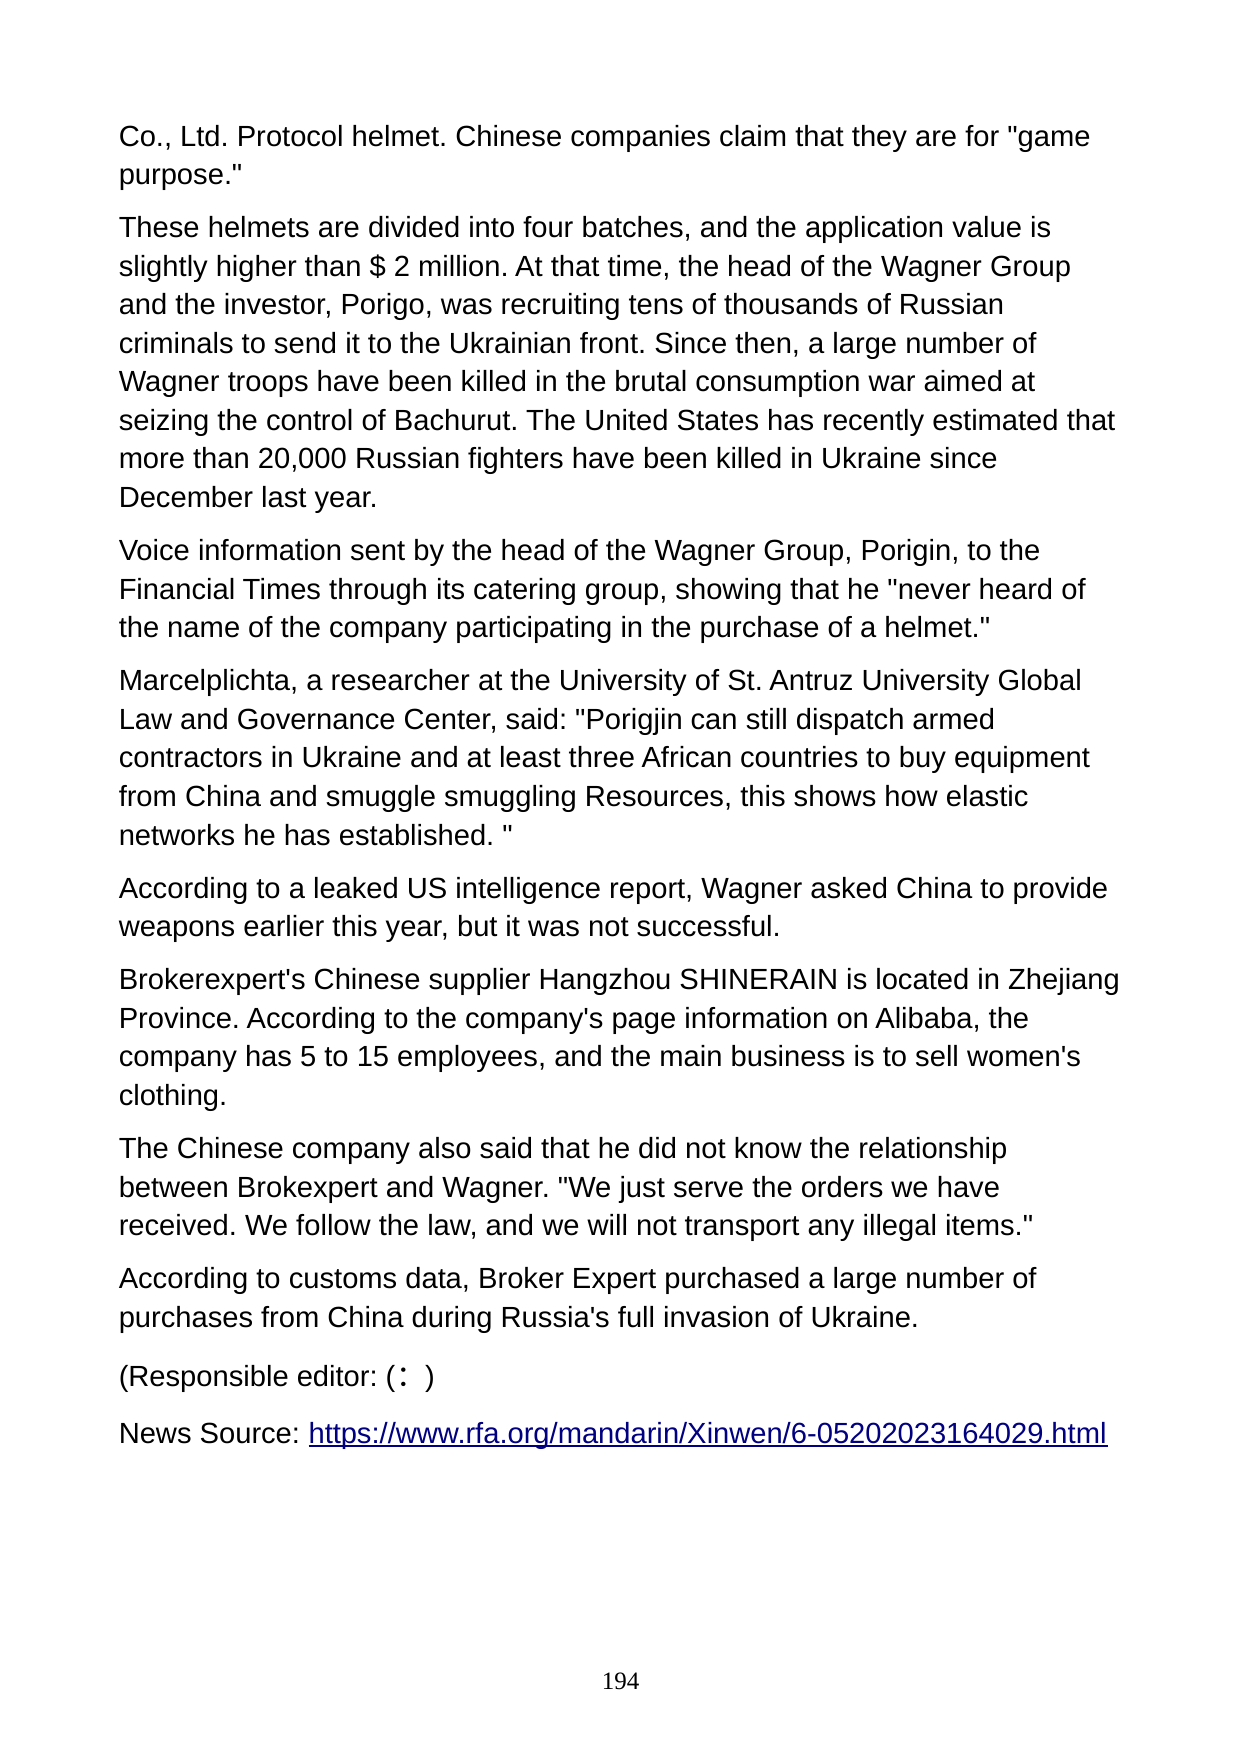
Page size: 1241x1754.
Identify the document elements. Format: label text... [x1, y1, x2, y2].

text According to customs data, Broker Expert purchased a large number of purchases from China during Russia's full invasion of Ukraine. [118, 1261, 1122, 1333]
text The Chinese company also said that he did not know the relationship between Brokexpert and Wagner. "We just serve the orders we have received. We follow the law, and we will not transport any illegal items." [118, 1131, 1122, 1242]
text News Source: https://www.rfa.org/mandarin/Xinwen/6-05202023164029.html [118, 1416, 1122, 1449]
text Co., Ltd. Protocol helmet. Chinese companies claim that they are for "game purpose." [118, 118, 1122, 191]
text Voice information sent by the head of the Wagner Group, Porigin, to the Financial Times through its catering group, showing that he "never heard of the name of the company participating in the purchase of a helmet." [118, 533, 1122, 644]
text Brokerexpert's Chinese supplier Hangzhou SHINERAIN is located in Zhejiang Province. According to the company's page information on Alibaba, the company has 5 to 15 employees, and the main business is to sell women's clothing. [118, 962, 1122, 1111]
text These helmets are divided into four batches, and the application value is slightly higher than $ 2 million. At that time, the head of the Wagner Group and the investor, Porigo, was recruiting tens of thousands of Russian criminals to send it to the Ukrainian front. Since then, a large number of Wagner troops have been killed in the brutal consumption war aimed at seizing the control of Bachurut. The United States has recently estimated that more than 20,000 Russian fighters have been killed in Ukraine since December last year. [118, 210, 1122, 513]
text Marcelplichta, a researcher at the University of St. Antruz University Global Law and Governance Center, said: "Porigjin can still dispatch armed contractors in Ukraine and at least three African countries to buy equipment from China and smuggle smuggling Resources, this shows how elastic networks he has established. " [118, 663, 1122, 851]
text (Responsible editor: (：) [118, 1353, 1122, 1395]
text According to a leaked US intelligence report, Wagner asked China to provide weapons earlier this year, but it was not successful. [118, 871, 1122, 943]
